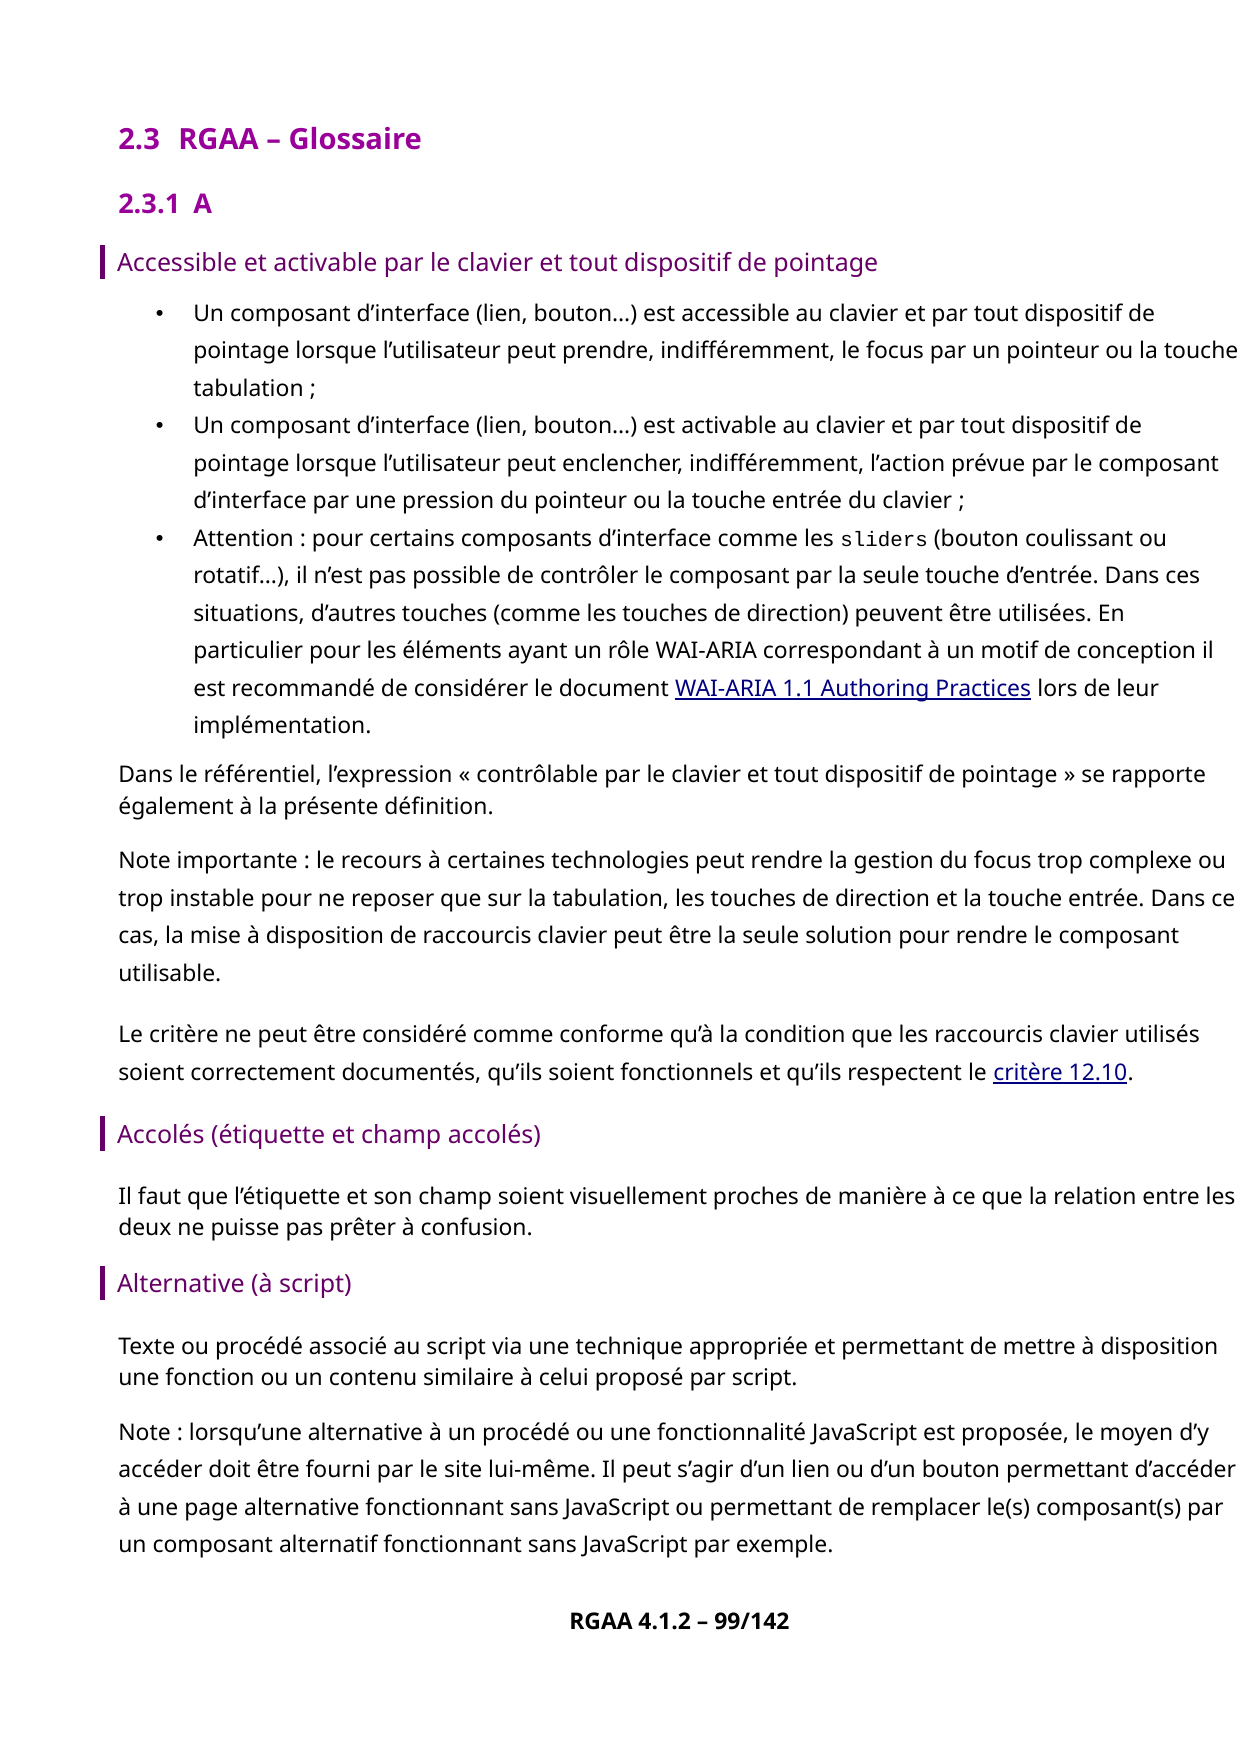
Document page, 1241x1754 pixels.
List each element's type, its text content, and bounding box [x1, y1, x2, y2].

text Note : lorsqu’une alternative à un procédé ou une fonctionnalité JavaScript est proposée, le moyen d’y accéder doit être fourni par le site lui-même. Il peut s’agir d’un lien ou d’un bouton permettant d’accéder à une page alternative fonctionnant sans JavaScript ou permettant de remplacer le(s) composant(s) par un composant alternatif fonctionnant sans JavaScript par exemple. [118, 1416, 1240, 1559]
subtitle A [118, 184, 1240, 221]
text Texte ou procédé associé au script via une technique appropriée et permettant de mettre à disposition une fonction ou un contenu similaire à celui proposé par script. [118, 1329, 1240, 1392]
text Note importante : le recours à certaines technologies peut rendre la gestion du focus trop complexe ou trop instable pour ne reposer que sur la tabulation, les touches de direction et la touche entrée. Dans ce cas, la mise à disposition de raccourcis clavier peut être la seule solution pour rendre le composant utilisable. [118, 844, 1240, 988]
list Un composant d’interface (lien, bouton…) est accessible au clavier et par tout dispositif de pointage lorsque l’utilisateur peut prendre, indifféremment, le focus par un pointeur ou la touche tabulation ; [156, 297, 1240, 403]
subtitle Alternative (à script) [105, 1266, 1240, 1300]
text Il faut que l’étiquette et son champ soient visuellement proches de manière à ce que la relation entre les deux ne puisse pas prêter à confusion. [118, 1180, 1240, 1242]
subtitle Accolés (étiquette et champ accolés) [105, 1116, 1240, 1151]
list Un composant d’interface (lien, bouton…) est activable au clavier et par tout dispositif de pointage lorsque l’utilisateur peut enclencher, indifféremment, l’action prévue par le composant d’interface par une pression du pointeur ou la touche entrée du clavier ; [156, 409, 1240, 515]
subtitle RGAA – Glossaire [118, 118, 1240, 158]
subtitle Accessible et activable par le clavier et tout dispositif de pointage [105, 245, 1240, 279]
list Attention : pour certains composants d’interface comme les sliders (bouton coulissant ou rotatif…), il n’est pas possible de contrôler le composant par la seule touche d’entrée. Dans ces situations, d’autres touches (comme les touches de direction) peuvent être utilisées. En particulier pour les éléments ayant un rôle WAI-ARIA correspondant à un motif de conception il est recommandé de considérer le document WAI-ARIA 1.1 Authoring Practices lors de leur implémentation. [156, 522, 1240, 740]
text Dans le référentiel, l’expression « contrôlable par le clavier et tout dispositif de pointage » se rapporte également à la présente définition. [118, 758, 1240, 821]
text Le critère ne peut être considéré comme conforme qu’à la condition que les raccourcis clavier utilisés soient correctement documentés, qu’ils soient fonctionnels et qu’ils respectent le critère 12.10. [118, 1018, 1240, 1087]
